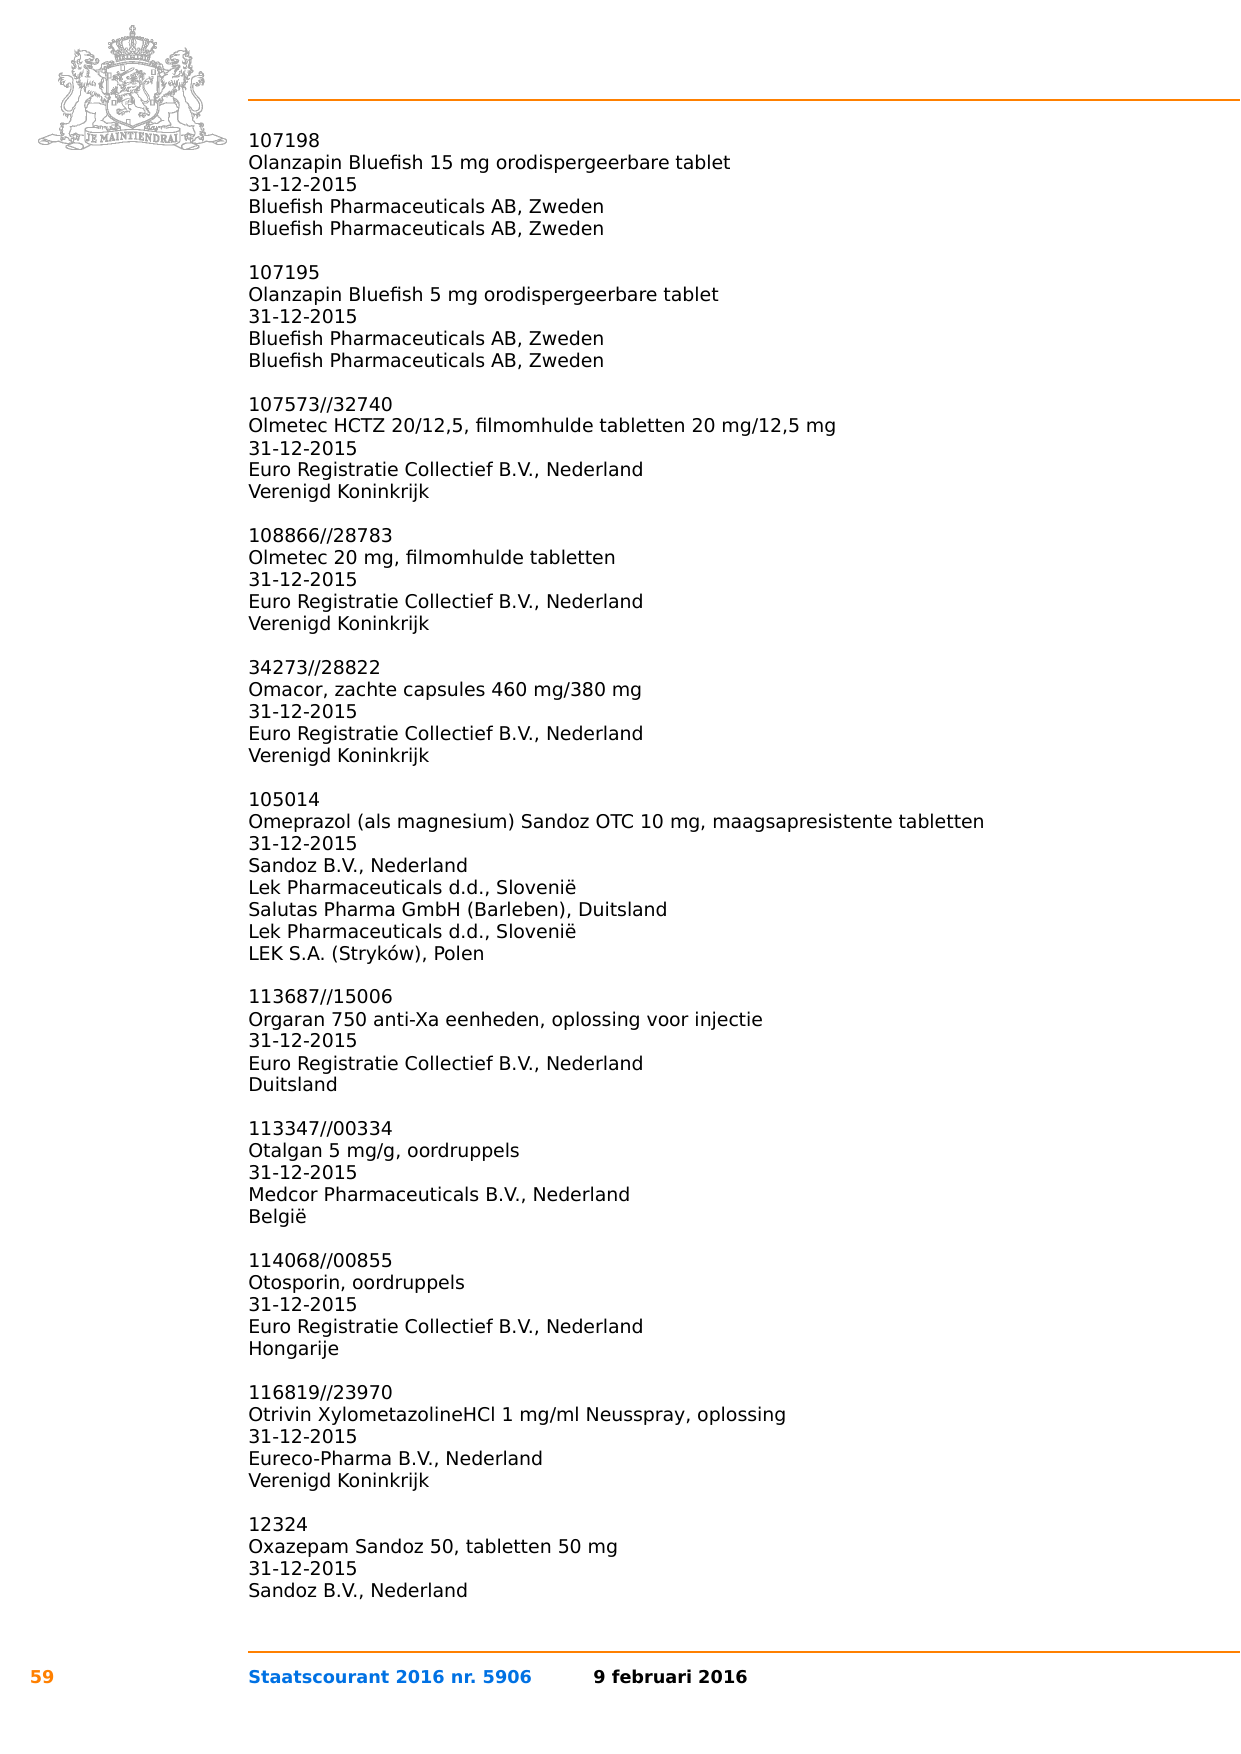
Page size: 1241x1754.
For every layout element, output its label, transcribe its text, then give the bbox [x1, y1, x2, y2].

text 114068//00855 [248, 1250, 1163, 1272]
text Euro Registratie Collectief B.V., Nederland [248, 1316, 1163, 1338]
text Medcor Pharmaceuticals B.V., Nederland [248, 1184, 1163, 1206]
text 31-12-2015 [248, 1030, 1163, 1052]
text Omeprazol (als magnesium) Sandoz OTC 10 mg, maagsapresistente tabletten [248, 811, 1163, 833]
text Otrivin XylometazolineHCl 1 mg/ml Neusspray, oplossing [248, 1404, 1163, 1426]
text 113687//15006 [248, 986, 1163, 1008]
text 31-12-2015 [248, 437, 1163, 459]
text Otalgan 5 mg/g, oordruppels [248, 1140, 1163, 1162]
text 108866//28783 [248, 525, 1163, 547]
text LEK S.A. (Stryków), Polen [248, 943, 1163, 964]
text Bluefish Pharmaceuticals AB, Zweden [248, 196, 1163, 218]
text 12324 [248, 1513, 1163, 1536]
text Verenigd Koninkrijk [248, 613, 1163, 635]
text Olmetec 20 mg, filmomhulde tabletten [248, 547, 1163, 569]
text 107195 [248, 262, 1163, 284]
text Oxazepam Sandoz 50, tabletten 50 mg [248, 1536, 1163, 1557]
text Olanzapin Bluefish 15 mg orodispergeerbare tablet [248, 152, 1163, 174]
text Lek Pharmaceuticals d.d., Slovenië [248, 877, 1163, 899]
text Euro Registratie Collectief B.V., Nederland [248, 591, 1163, 613]
text 116819//23970 [248, 1382, 1163, 1404]
text 31-12-2015 [248, 306, 1163, 328]
text Olmetec HCTZ 20/12,5, filmomhulde tabletten 20 mg/12,5 mg [248, 415, 1163, 437]
text Bluefish Pharmaceuticals AB, Zweden [248, 218, 1163, 240]
text Bluefish Pharmaceuticals AB, Zweden [248, 328, 1163, 349]
text 31-12-2015 [248, 1162, 1163, 1184]
text België [248, 1206, 1163, 1228]
text 105014 [248, 789, 1163, 811]
text Verenigd Koninkrijk [248, 745, 1163, 767]
text 31-12-2015 [248, 1294, 1163, 1316]
text 31-12-2015 [248, 174, 1163, 196]
text Bluefish Pharmaceuticals AB, Zweden [248, 349, 1163, 372]
text Olanzapin Bluefish 5 mg orodispergeerbare tablet [248, 284, 1163, 306]
text 107198 [248, 130, 1163, 152]
text Sandoz B.V., Nederland [248, 855, 1163, 877]
text Salutas Pharma GmbH (Barleben), Duitsland [248, 899, 1163, 921]
text Euro Registratie Collectief B.V., Nederland [248, 1052, 1163, 1074]
text Sandoz B.V., Nederland [248, 1579, 1163, 1601]
text 31-12-2015 [248, 701, 1163, 723]
text Eureco-Pharma B.V., Nederland [248, 1448, 1163, 1470]
text Omacor, zachte capsules 460 mg/380 mg [248, 679, 1163, 701]
text Otosporin, oordruppels [248, 1272, 1163, 1294]
picture [38, 25, 227, 150]
text 113347//00334 [248, 1118, 1163, 1140]
text Orgaran 750 anti-Xa eenheden, oplossing voor injectie [248, 1008, 1163, 1030]
text 31-12-2015 [248, 1557, 1163, 1579]
text Verenigd Koninkrijk [248, 481, 1163, 503]
text 31-12-2015 [248, 833, 1163, 855]
text Lek Pharmaceuticals d.d., Slovenië [248, 921, 1163, 943]
text Duitsland [248, 1074, 1163, 1096]
text 31-12-2015 [248, 569, 1163, 591]
text Hongarije [248, 1338, 1163, 1360]
text Verenigd Koninkrijk [248, 1470, 1163, 1492]
text 34273//28822 [248, 657, 1163, 679]
text 107573//32740 [248, 393, 1163, 415]
text Euro Registratie Collectief B.V., Nederland [248, 723, 1163, 745]
text 31-12-2015 [248, 1426, 1163, 1448]
text Euro Registratie Collectief B.V., Nederland [248, 459, 1163, 481]
